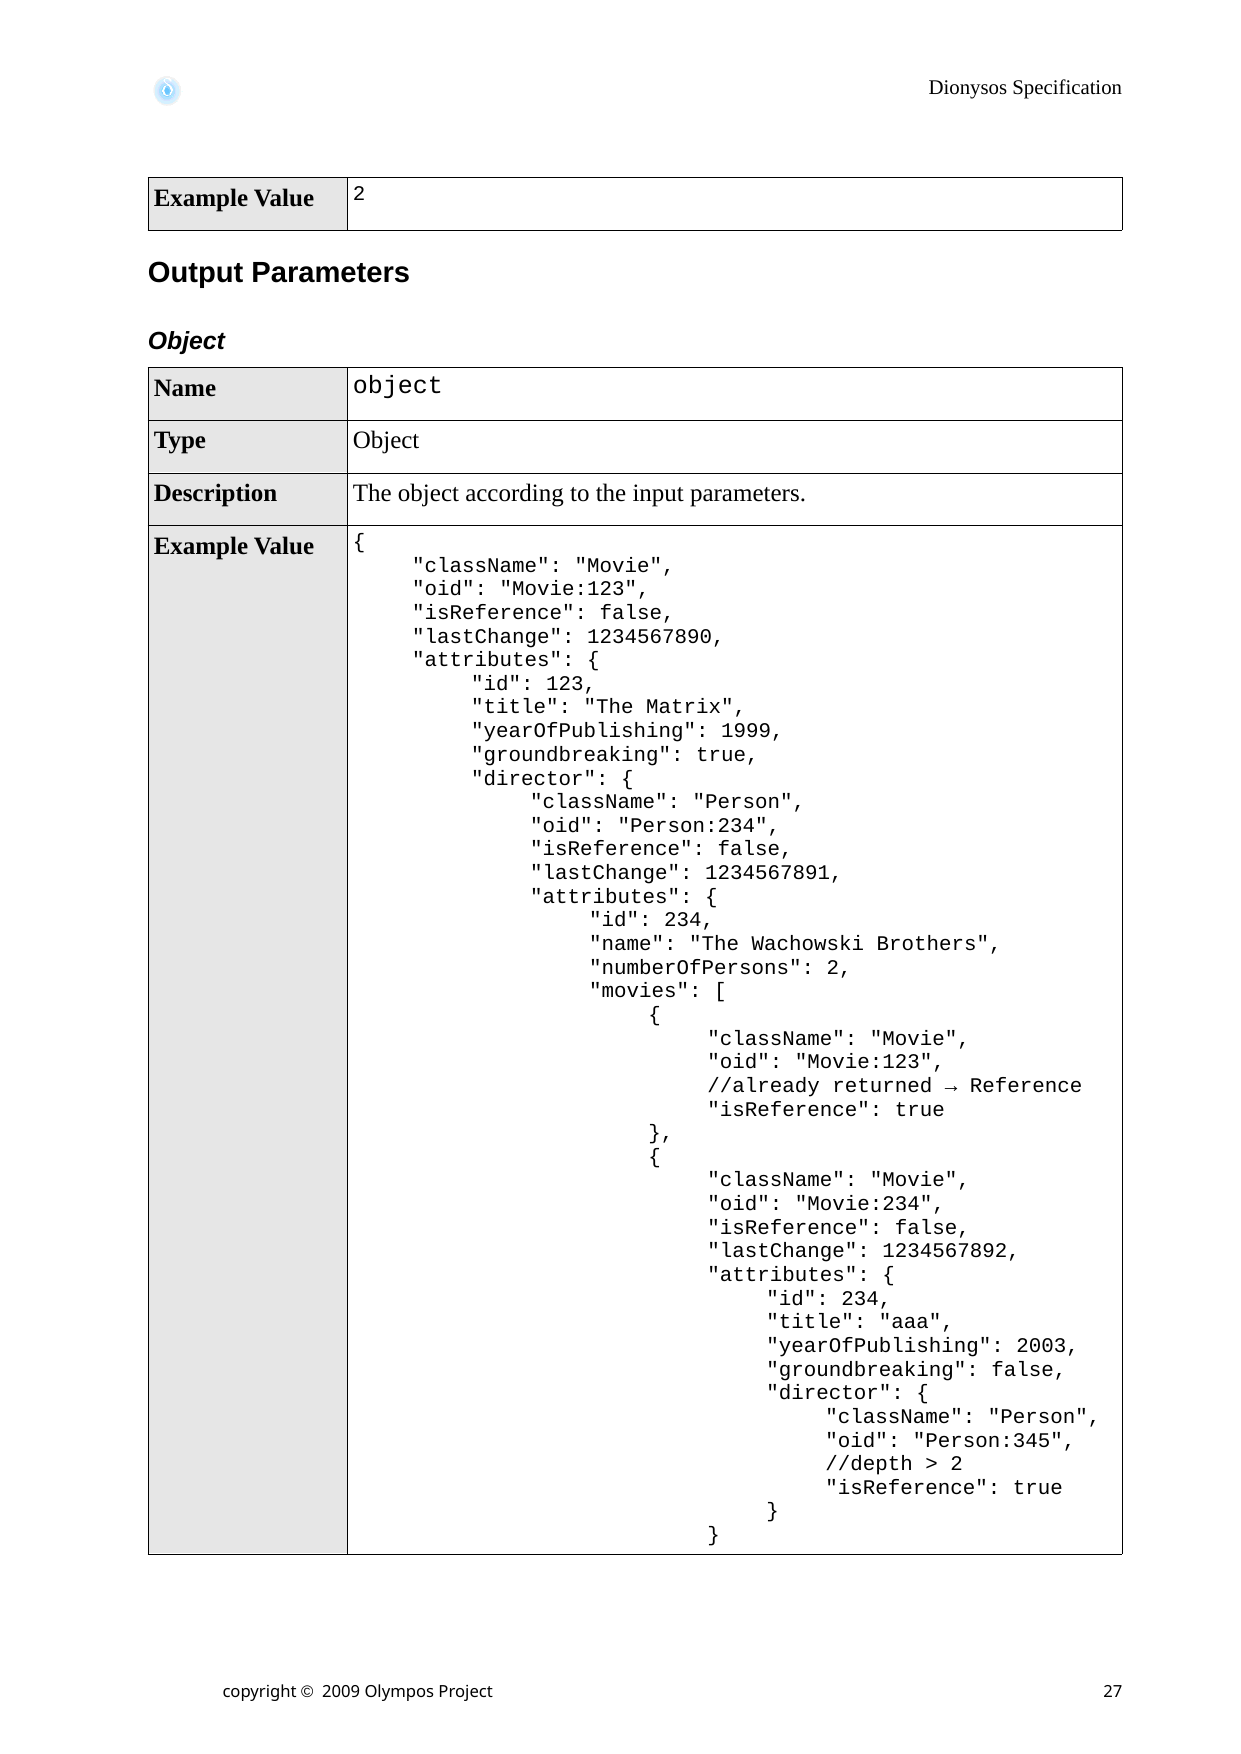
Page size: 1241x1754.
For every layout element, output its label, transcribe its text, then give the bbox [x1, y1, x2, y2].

table_cell Example Value [149, 178, 347, 230]
table_cell Description [149, 474, 347, 525]
table_cell Object [348, 421, 1122, 472]
table_cell Type [149, 421, 347, 472]
table_cell 2 [348, 178, 1122, 230]
table_cell { "className": "Movie", "oid": "Movie:123", "isReference": false, "lastChange": 1234567890, "attributes": { "id": 123, "title": "The Matrix", "yearOfPublishing": 1999, "groundbreaking": true, "director": { "className": "Person", "oid": "Person:234", "isReference": false, "lastChange": 1234567891, "attributes": { "id": 234, "name": "The Wachowski Brothers", "numberOfPersons": 2, "movies": [ { "className": "Movie", "oid": "Movie:123", //already returned → Reference "isReference": true }, { "className": "Movie", "oid": "Movie:234", "isReference": false, "lastChange": 1234567892, "attributes": { "id": 234, "title": "aaa", "yearOfPublishing": 2003, "groundbreaking": false, "director": { "className": "Person", "oid": "Person:345", //depth > 2 "isReference": true } } [348, 526, 1122, 1553]
table_header object [348, 368, 1122, 420]
table_cell The object according to the input parameters. [348, 474, 1122, 525]
text Object [148, 326, 1122, 354]
text Output Parameters [148, 255, 1122, 288]
table_cell Example Value [149, 526, 347, 1553]
picture [152, 75, 184, 106]
table_header Name [149, 368, 347, 420]
